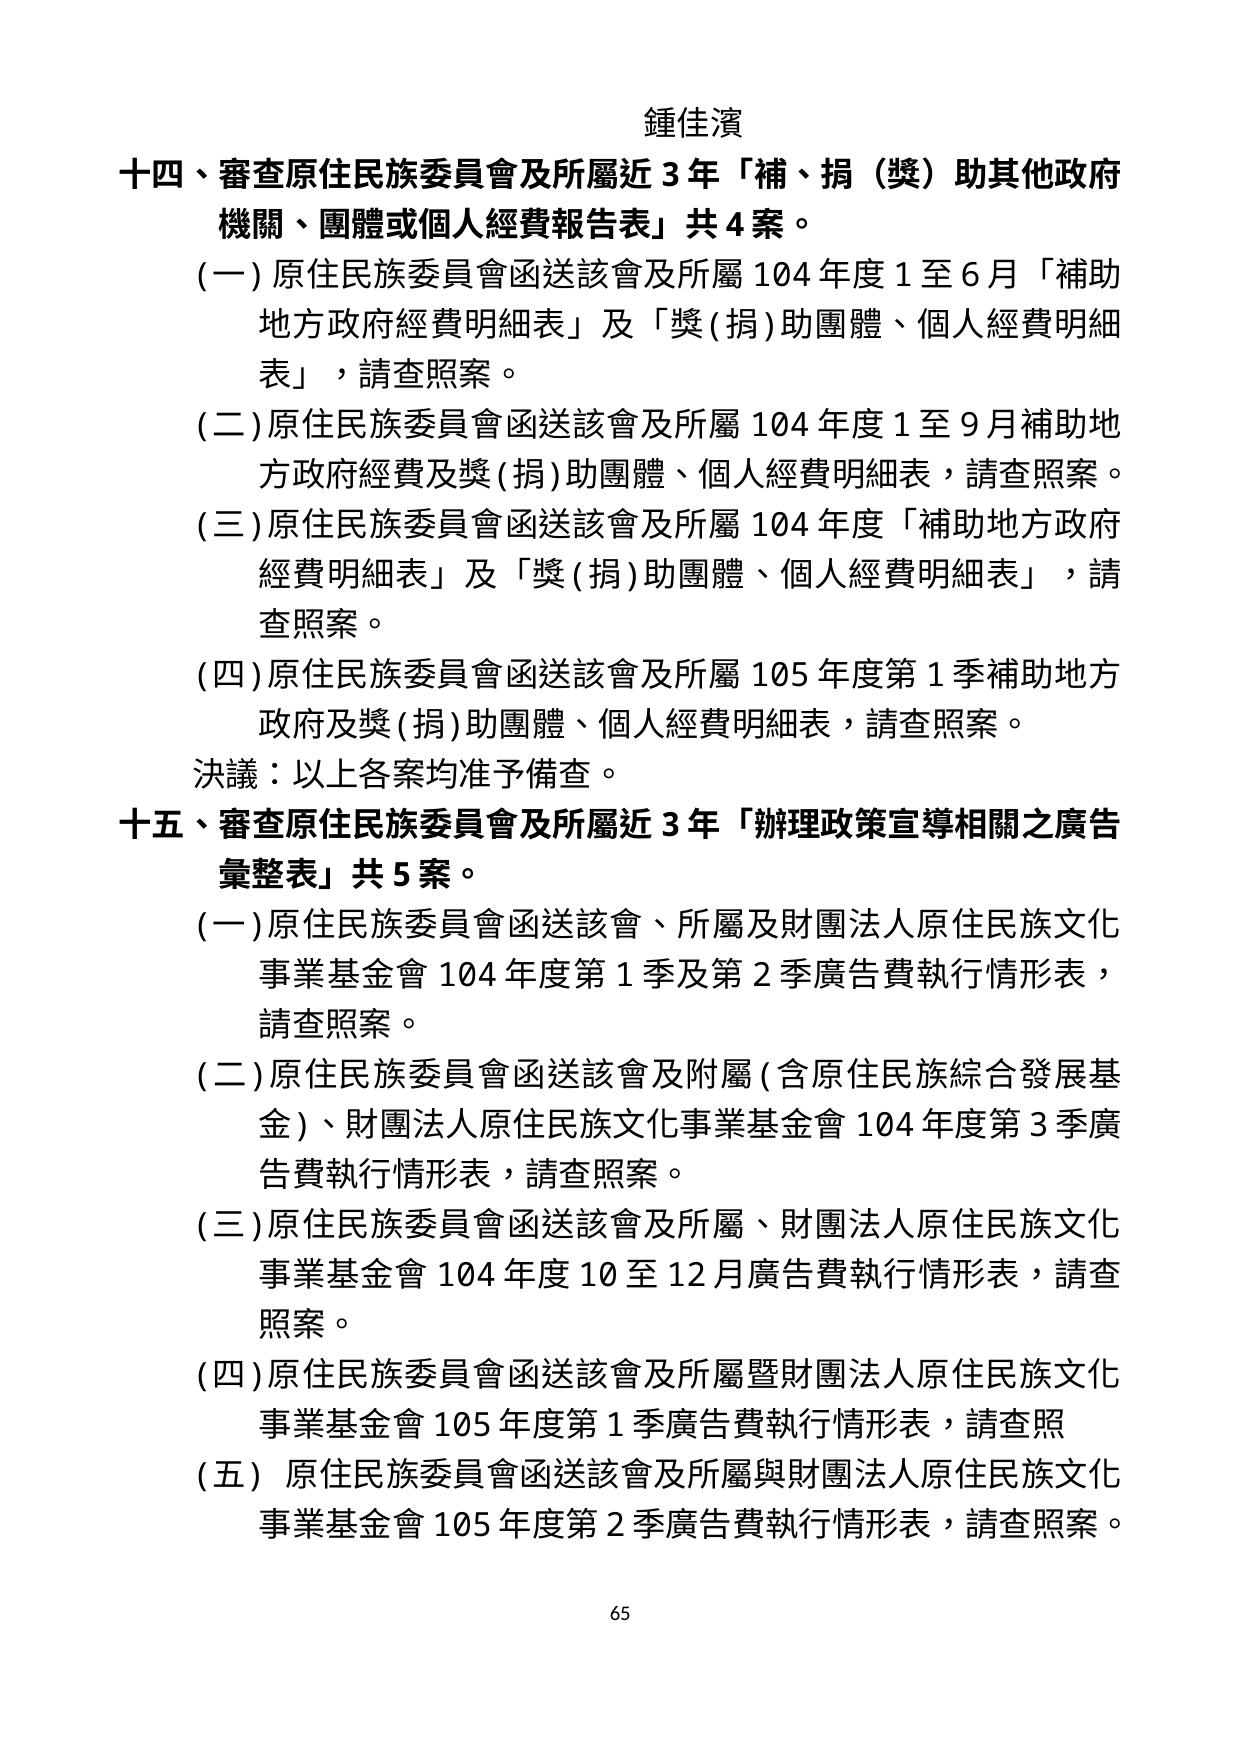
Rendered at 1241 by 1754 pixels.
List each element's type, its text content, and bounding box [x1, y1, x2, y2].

text 決議：以上各案均准予備查。 [192, 746, 1122, 796]
text (二)原住民族委員會函送該會及所屬104年度1至9月補助地方政府經費及獎(捐)助團體、個人經費明細表，請查照案。 [192, 396, 1122, 496]
text (二)原住民族委員會函送該會及附屬(含原住民族綜合發展基金)、財團法人原住民族文化事業基金會104年度第3季廣告費執行情形表，請查照案。 [192, 1046, 1122, 1196]
text 十五、審查原住民族委員會及所屬近3年「辦理政策宣導相關之廣告彙整表」共5案。 [118, 796, 1122, 896]
text (一) 原住民族委員會函送該會及所屬104年度1至6月「補助地方政府經費明細表」及「獎(捐)助團體、個人經費明細表」，請查照案。 [192, 246, 1122, 396]
text (四)原住民族委員會函送該會及所屬105年度第1季補助地方政府及獎(捐)助團體、個人經費明細表，請查照案。 [192, 646, 1122, 746]
text (三)原住民族委員會函送該會及所屬、財團法人原住民族文化事業基金會104年度10至12月廣告費執行情形表，請查照案。 [192, 1196, 1122, 1346]
text (一)原住民族委員會函送該會、所屬及財團法人原住民族文化事業基金會104年度第1季及第2季廣告費執行情形表，請查照案。 [192, 896, 1122, 1046]
text 十四、審查原住民族委員會及所屬近3年「補、捐（獎）助其他政府機關、團體或個人經費報告表」共4案。 [118, 146, 1122, 246]
text 鍾佳濱 [643, 94, 1122, 146]
text (五) 原住民族委員會函送該會及所屬與財團法人原住民族文化事業基金會105年度第2季廣告費執行情形表，請查照案。 [192, 1446, 1122, 1546]
text (三)原住民族委員會函送該會及所屬104年度「補助地方政府經費明細表」及「獎(捐)助團體、個人經費明細表」，請查照案。 [192, 496, 1122, 646]
text (四)原住民族委員會函送該會及所屬暨財團法人原住民族文化事業基金會105年度第1季廣告費執行情形表，請查照 [192, 1346, 1122, 1446]
